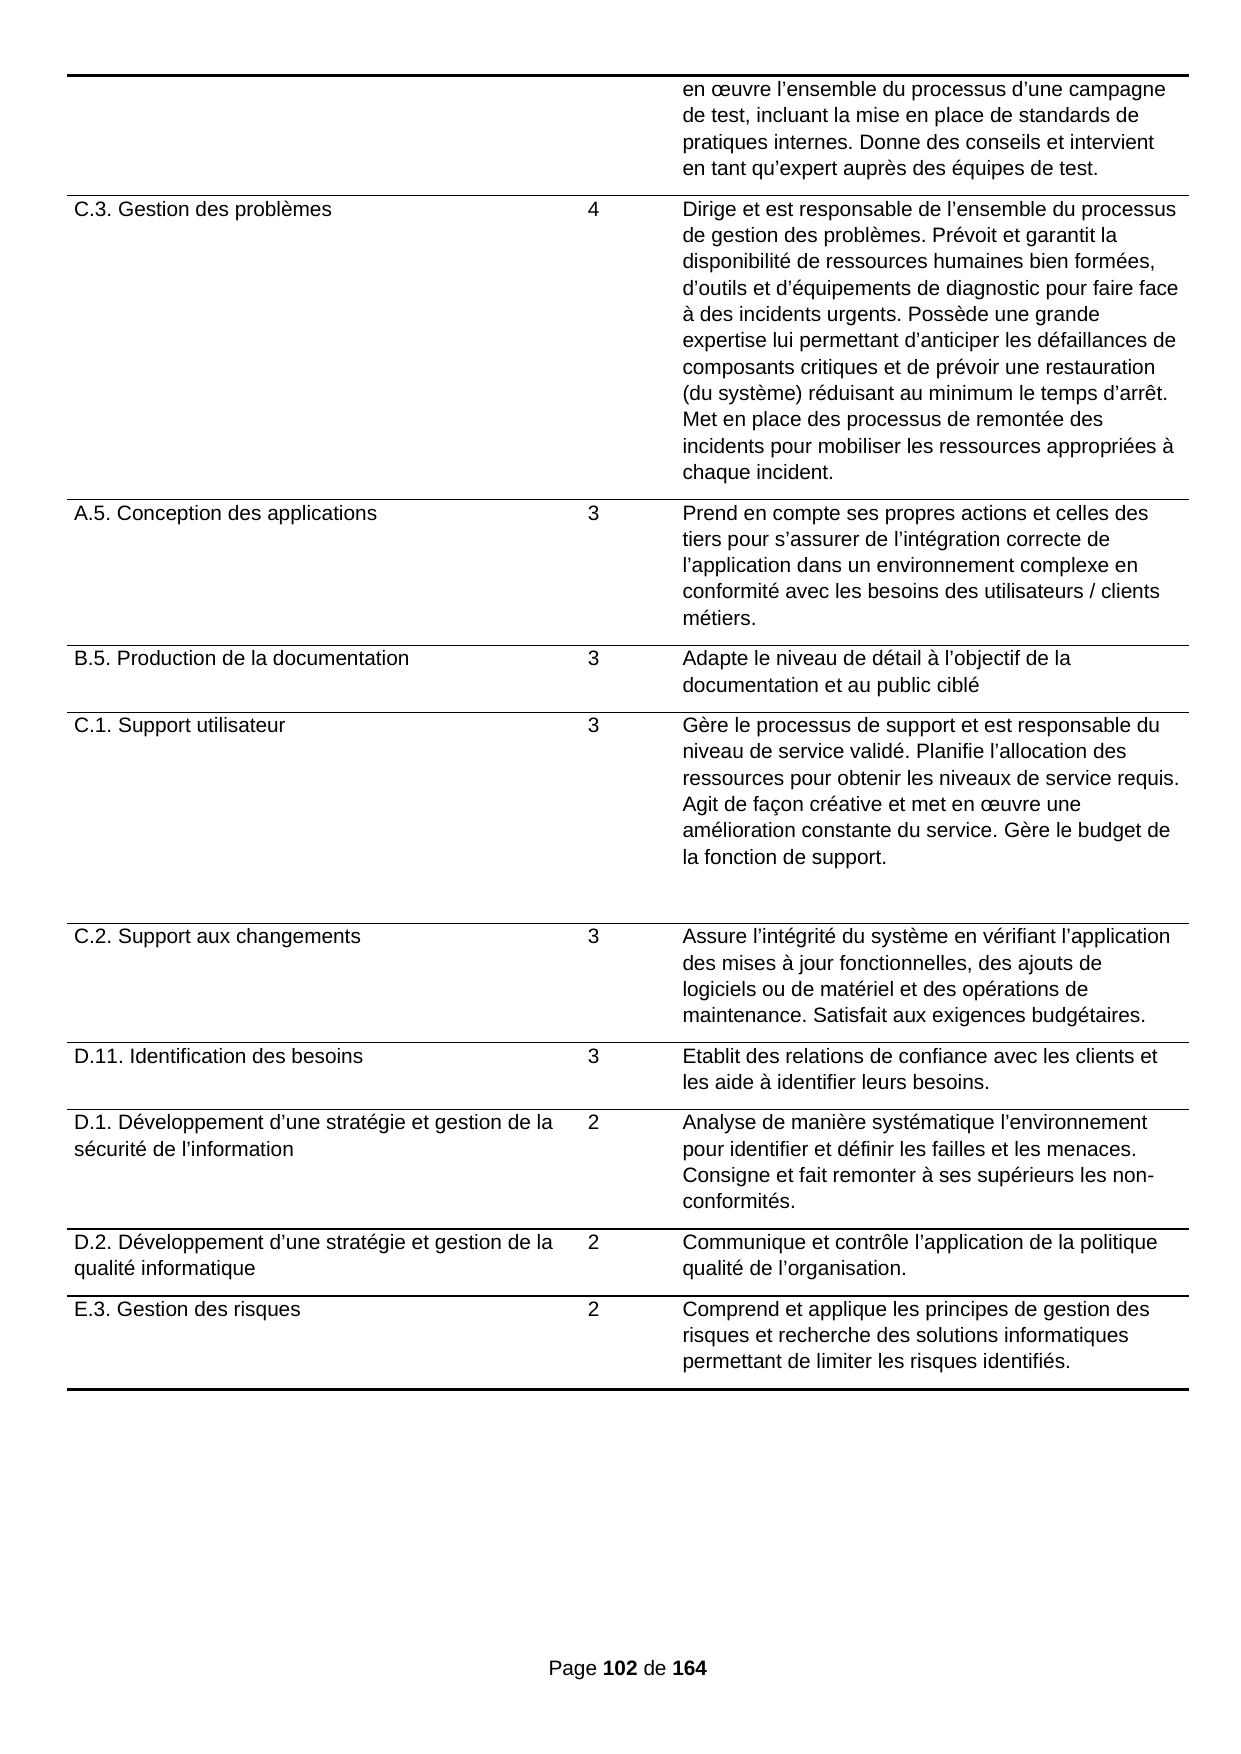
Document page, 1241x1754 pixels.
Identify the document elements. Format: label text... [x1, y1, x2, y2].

table_cell Prend en compte ses propres actions et celles des tiers pour s’assurer de l’intégration correcte de l’application dans un environnement complexe en conformité avec les besoins des utilisateurs / clients métiers. [675, 500, 1189, 644]
table_cell Comprend et applique les principes de gestion des risques et recherche des solutions informatiques permettant de limiter les risques identifiés. [675, 1297, 1189, 1388]
table_cell 3 [580, 500, 675, 644]
table_cell D.11. Identification des besoins [67, 1043, 580, 1109]
table_cell D.2. Développement d’une stratégie et gestion de la qualité informatique [67, 1230, 580, 1295]
table_cell C.2. Support aux changements [67, 924, 580, 1042]
table_cell A.5. Conception des applications [67, 500, 580, 644]
table_cell B.5. Production de la documentation [67, 646, 580, 711]
table_cell Analyse de manière systématique l’environnement pour identifier et définir les failles et les menaces. Consigne et fait remonter à ses supérieurs les non-conformités. [675, 1110, 1189, 1228]
table_cell Communique et contrôle l’application de la politique qualité de l’organisation. [675, 1230, 1189, 1295]
table_cell en œuvre l’ensemble du processus d’une campagne de test, incluant la mise en place de standards de pratiques internes. Donne des conseils et intervient en tant qu’expert auprès des équipes de test. [675, 77, 1189, 195]
table_cell 2 [580, 1230, 675, 1295]
table_cell Etablit des relations de confiance avec les clients et les aide à identifier leurs besoins. [675, 1043, 1189, 1109]
table_cell Dirige et est responsable de l’ensemble du processus de gestion des problèmes. Prévoit et garantit la disponibilité de ressources humaines bien formées, d’outils et d’équipements de diagnostic pour faire face à des incidents urgents. Possède une grande expertise lui permettant d’anticiper les défaillances de composants critiques et de prévoir une restauration (du système) réduisant au minimum le temps d’arrêt. Met en place des processus de remontée des incidents pour mobiliser les ressources appropriées à chaque incident. [675, 196, 1189, 499]
table_cell 2 [580, 1110, 675, 1228]
table_cell Gère le processus de support et est responsable du niveau de service validé. Planifie l’allocation des ressources pour obtenir les niveaux de service requis. Agit de façon créative et met en œuvre une amélioration constante du service. Gère le budget de la fonction de support. [675, 713, 1189, 922]
table_cell Adapte le niveau de détail à l’objectif de la documentation et au public ciblé [675, 646, 1189, 711]
table_cell 3 [580, 1043, 675, 1109]
table_cell 3 [580, 646, 675, 711]
table_cell 3 [580, 924, 675, 1042]
table_cell 3 [580, 713, 675, 922]
table_cell E.3. Gestion des risques [67, 1297, 580, 1388]
table_cell D.1. Développement d’une stratégie et gestion de la sécurité de l’information [67, 1110, 580, 1228]
table_cell C.1. Support utilisateur [67, 713, 580, 922]
table_cell 4 [580, 196, 675, 499]
table_cell [580, 77, 675, 195]
table_cell 2 [580, 1297, 675, 1388]
table_cell [67, 77, 580, 195]
table_cell C.3. Gestion des problèmes [67, 196, 580, 499]
table_cell Assure l’intégrité du système en vérifiant l’application des mises à jour fonctionnelles, des ajouts de logiciels ou de matériel et des opérations de maintenance. Satisfait aux exigences budgétaires. [675, 924, 1189, 1042]
